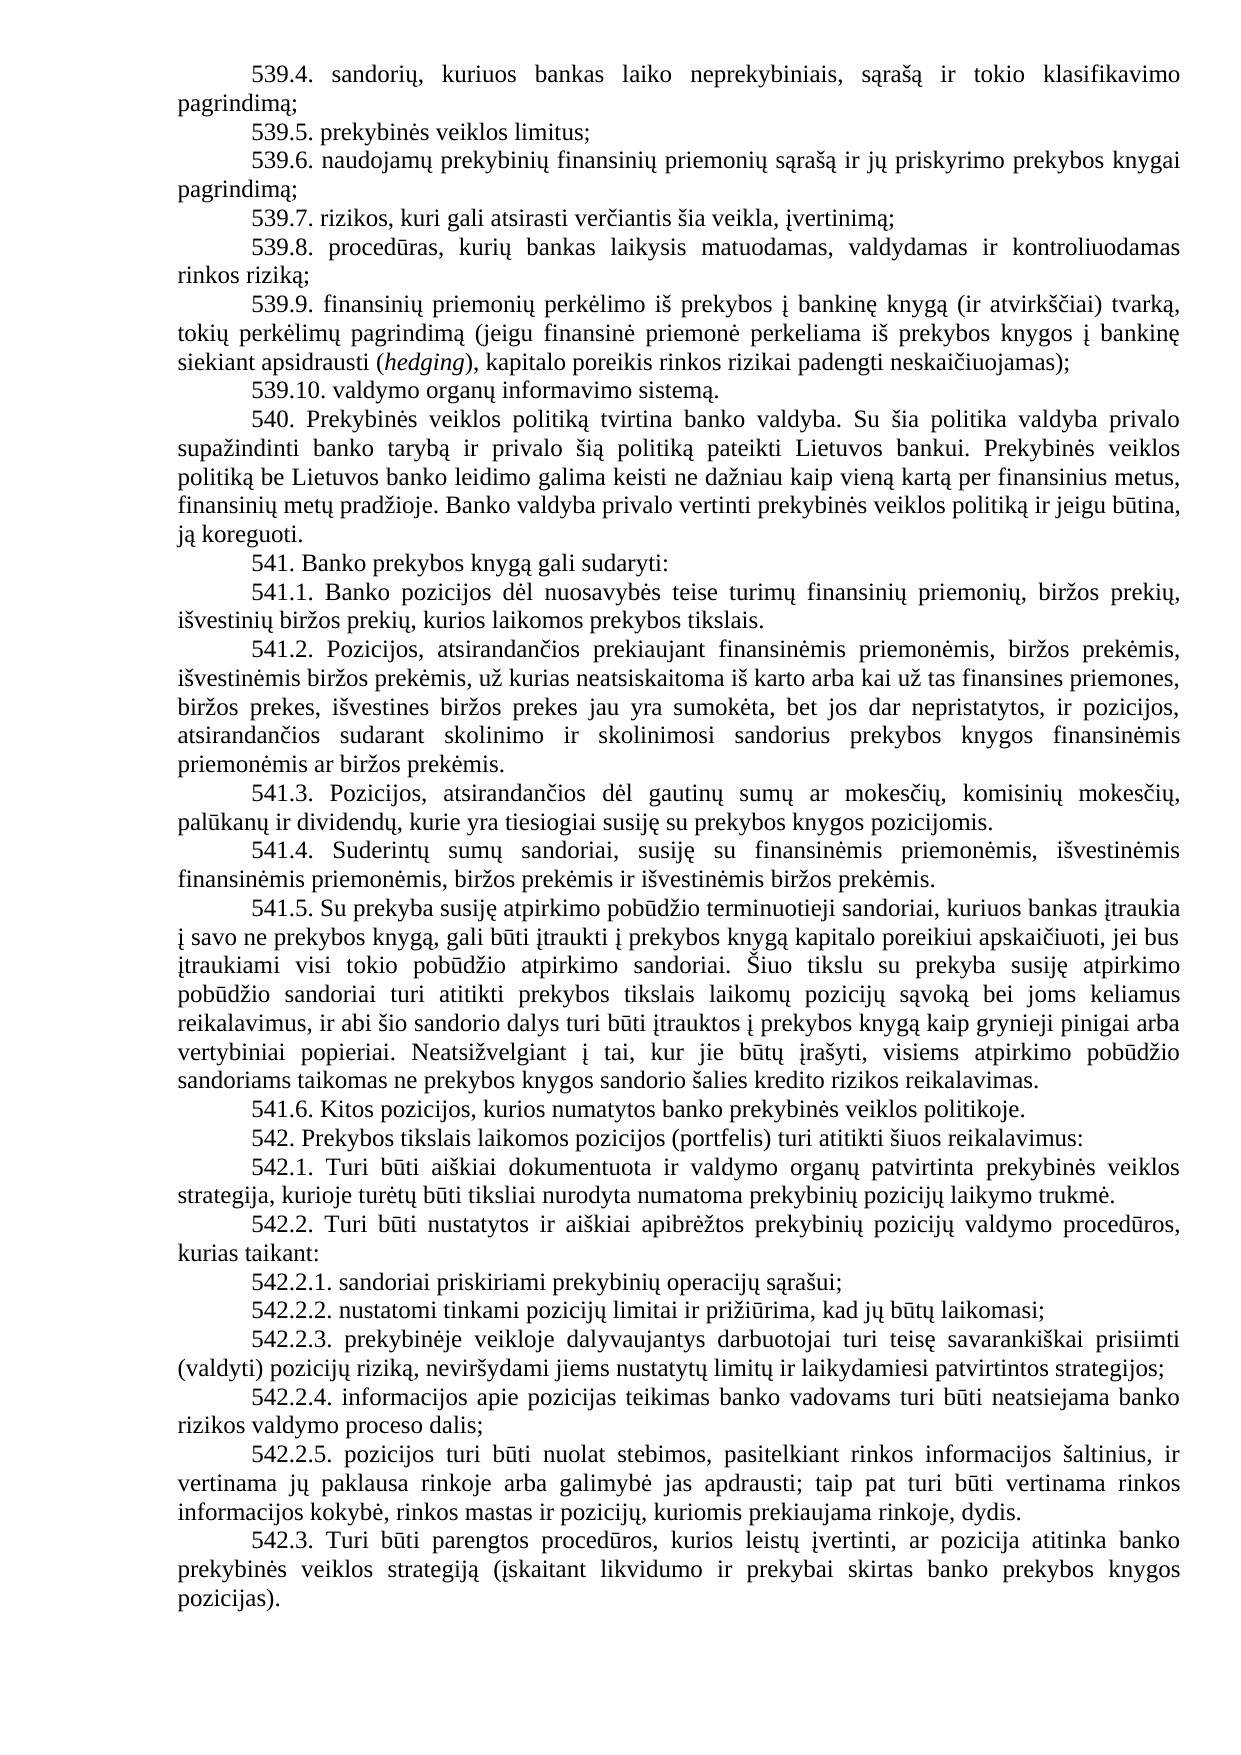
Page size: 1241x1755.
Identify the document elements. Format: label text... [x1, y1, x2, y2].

text 541.3. Pozicijos, atsirandančios dėl gautinų sumų ar mokesčių, komisinių mokesčių, palūkanų ir dividendų, kurie yra tiesiogiai susiję su prekybos knygos pozicijomis. [177, 778, 1181, 835]
text 542.3. Turi būti parengtos procedūros, kurios leistų įvertinti, ar pozicija atitinka banko prekybinės veiklos strategiją (įskaitant likvidumo ir prekybai skirtas banko prekybos knygos pozicijas). [177, 1525, 1181, 1612]
text 539.5. prekybinės veiklos limitus; [177, 117, 1181, 145]
text 539.8. procedūras, kurių bankas laikysis matuodamas, valdydamas ir kontroliuodamas rinkos riziką; [177, 232, 1181, 289]
text 542.2.3. prekybinėje veikloje dalyvaujantys darbuotojai turi teisę savarankiškai prisiimti (valdyti) pozicijų riziką, neviršydami jiems nustatytų limitų ir laikydamiesi patvirtintos strategijos; [177, 1324, 1181, 1382]
text 541. Banko prekybos knygą gali sudaryti: [177, 548, 1181, 577]
text 541.4. Suderintų sumų sandoriai, susiję su finansinėmis priemonėmis, išvestinėmis finansinėmis priemonėmis, biržos prekėmis ir išvestinėmis biržos prekėmis. [177, 835, 1181, 893]
text 541.2. Pozicijos, atsirandančios prekiaujant finansinėmis priemonėmis, biržos prekėmis, išvestinėmis biržos prekėmis, už kurias neatsiskaitoma iš karto arba kai už tas finansines priemones, biržos prekes, išvestines biržos prekes jau yra sumokėta, bet jos dar nepristatytos, ir pozicijos, atsirandančios sudarant skolinimo ir skolinimosi sandorius prekybos knygos finansinėmis priemonėmis ar biržos prekėmis. [177, 634, 1181, 778]
text 539.7. rizikos, kuri gali atsirasti verčiantis šia veikla, įvertinimą; [177, 203, 1181, 232]
text 539.4. sandorių, kuriuos bankas laiko neprekybiniais, sąrašą ir tokio klasifikavimo pagrindimą; [177, 59, 1181, 117]
text 539.9. finansinių priemonių perkėlimo iš prekybos į bankinę knygą (ir atvirkščiai) tvarką, tokių perkėlimų pagrindimą (jeigu finansinė priemonė perkeliama iš prekybos knygos į bankinę siekiant apsidrausti (hedging), kapitalo poreikis rinkos rizikai padengti neskaičiuojamas); [177, 289, 1181, 375]
text 542. Prekybos tikslais laikomos pozicijos (portfelis) turi atitikti šiuos reikalavimus: [177, 1123, 1181, 1152]
text 541.6. Kitos pozicijos, kurios numatytos banko prekybinės veiklos politikoje. [177, 1094, 1181, 1123]
text 541.1. Banko pozicijos dėl nuosavybės teise turimų finansinių priemonių, biržos prekių, išvestinių biržos prekių, kurios laikomos prekybos tikslais. [177, 577, 1181, 634]
text 542.2.5. pozicijos turi būti nuolat stebimos, pasitelkiant rinkos informacijos šaltinius, ir vertinama jų paklausa rinkoje arba galimybė jas apdrausti; taip pat turi būti vertinama rinkos informacijos kokybė, rinkos mastas ir pozicijų, kuriomis prekiaujama rinkoje, dydis. [177, 1439, 1181, 1525]
text 539.10. valdymo organų informavimo sistemą. [177, 375, 1181, 404]
text 542.2.4. informacijos apie pozicijas teikimas banko vadovams turi būti neatsiejama banko rizikos valdymo proceso dalis; [177, 1382, 1181, 1439]
text 540. Prekybinės veiklos politiką tvirtina banko valdyba. Su šia politika valdyba privalo supažindinti banko tarybą ir privalo šią politiką pateikti Lietuvos bankui. Prekybinės veiklos politiką be Lietuvos banko leidimo galima keisti ne dažniau kaip vieną kartą per finansinius metus, finansinių metų pradžioje. Banko valdyba privalo vertinti prekybinės veiklos politiką ir jeigu būtina, ją koreguoti. [177, 404, 1181, 548]
text 542.2. Turi būti nustatytos ir aiškiai apibrėžtos prekybinių pozicijų valdymo procedūros, kurias taikant: [177, 1209, 1181, 1267]
text 541.5. Su prekyba susiję atpirkimo pobūdžio terminuotieji sandoriai, kuriuos bankas įtraukia į savo ne prekybos knygą, gali būti įtraukti į prekybos knygą kapitalo poreikiui apskaičiuoti, jei bus įtraukiami visi tokio pobūdžio atpirkimo sandoriai. Šiuo tikslu su prekyba susiję atpirkimo pobūdžio sandoriai turi atitikti prekybos tikslais laikomų pozicijų sąvoką bei joms keliamus reikalavimus, ir abi šio sandorio dalys turi būti įtrauktos į prekybos knygą kaip grynieji pinigai arba vertybiniai popieriai. Neatsižvelgiant į tai, kur jie būtų įrašyti, visiems atpirkimo pobūdžio sandoriams taikomas ne prekybos knygos sandorio šalies kredito rizikos reikalavimas. [177, 893, 1181, 1094]
text 539.6. naudojamų prekybinių finansinių priemonių sąrašą ir jų priskyrimo prekybos knygai pagrindimą; [177, 145, 1181, 203]
text 542.1. Turi būti aiškiai dokumentuota ir valdymo organų patvirtinta prekybinės veiklos strategija, kurioje turėtų būti tiksliai nurodyta numatoma prekybinių pozicijų laikymo trukmė. [177, 1152, 1181, 1209]
text 542.2.1. sandoriai priskiriami prekybinių operacijų sąrašui; [177, 1267, 1181, 1295]
text 542.2.2. nustatomi tinkami pozicijų limitai ir prižiūrima, kad jų būtų laikomasi; [177, 1295, 1181, 1324]
